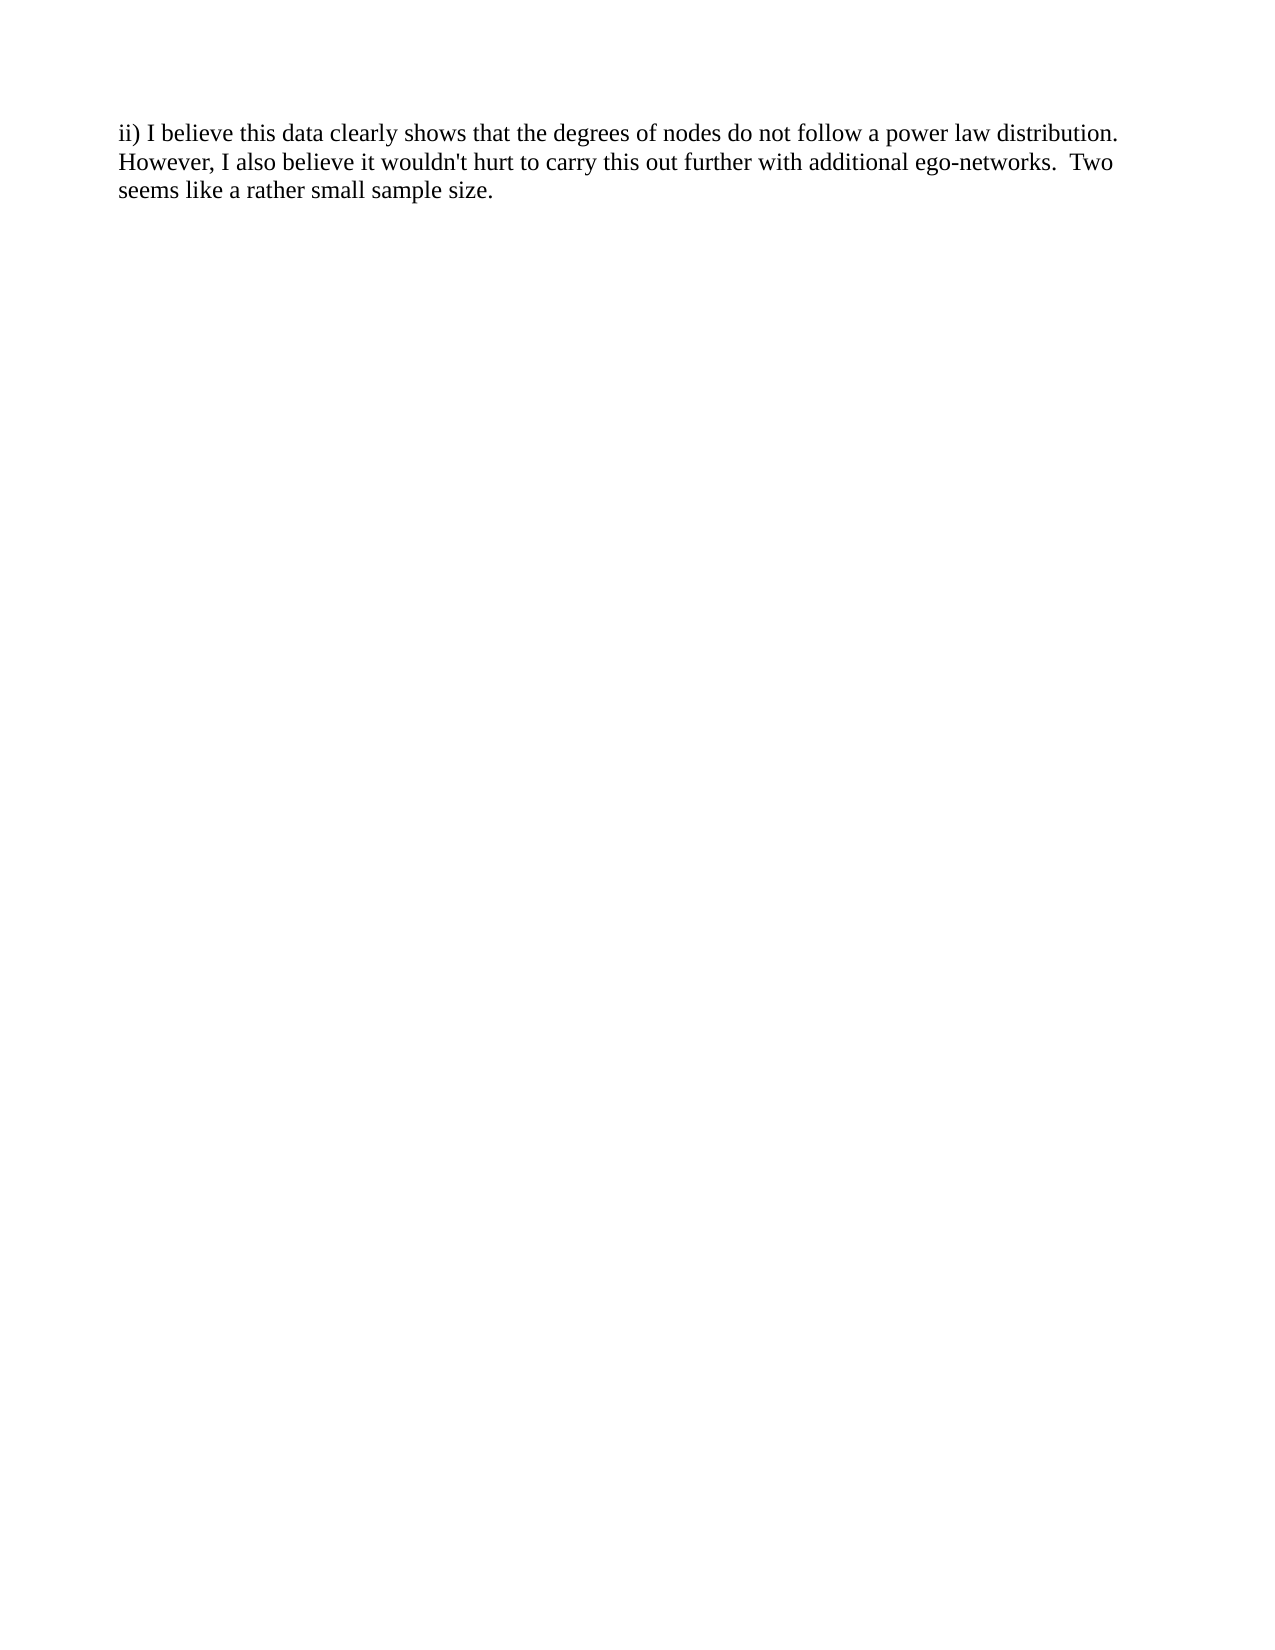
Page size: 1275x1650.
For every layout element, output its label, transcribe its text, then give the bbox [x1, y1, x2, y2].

text ii) I believe this data clearly shows that the degrees of nodes do not follow a power law distribution. However, I also believe it wouldn't hurt to carry this out further with additional ego-networks. Two seems like a rather small sample size. [118, 118, 1157, 204]
